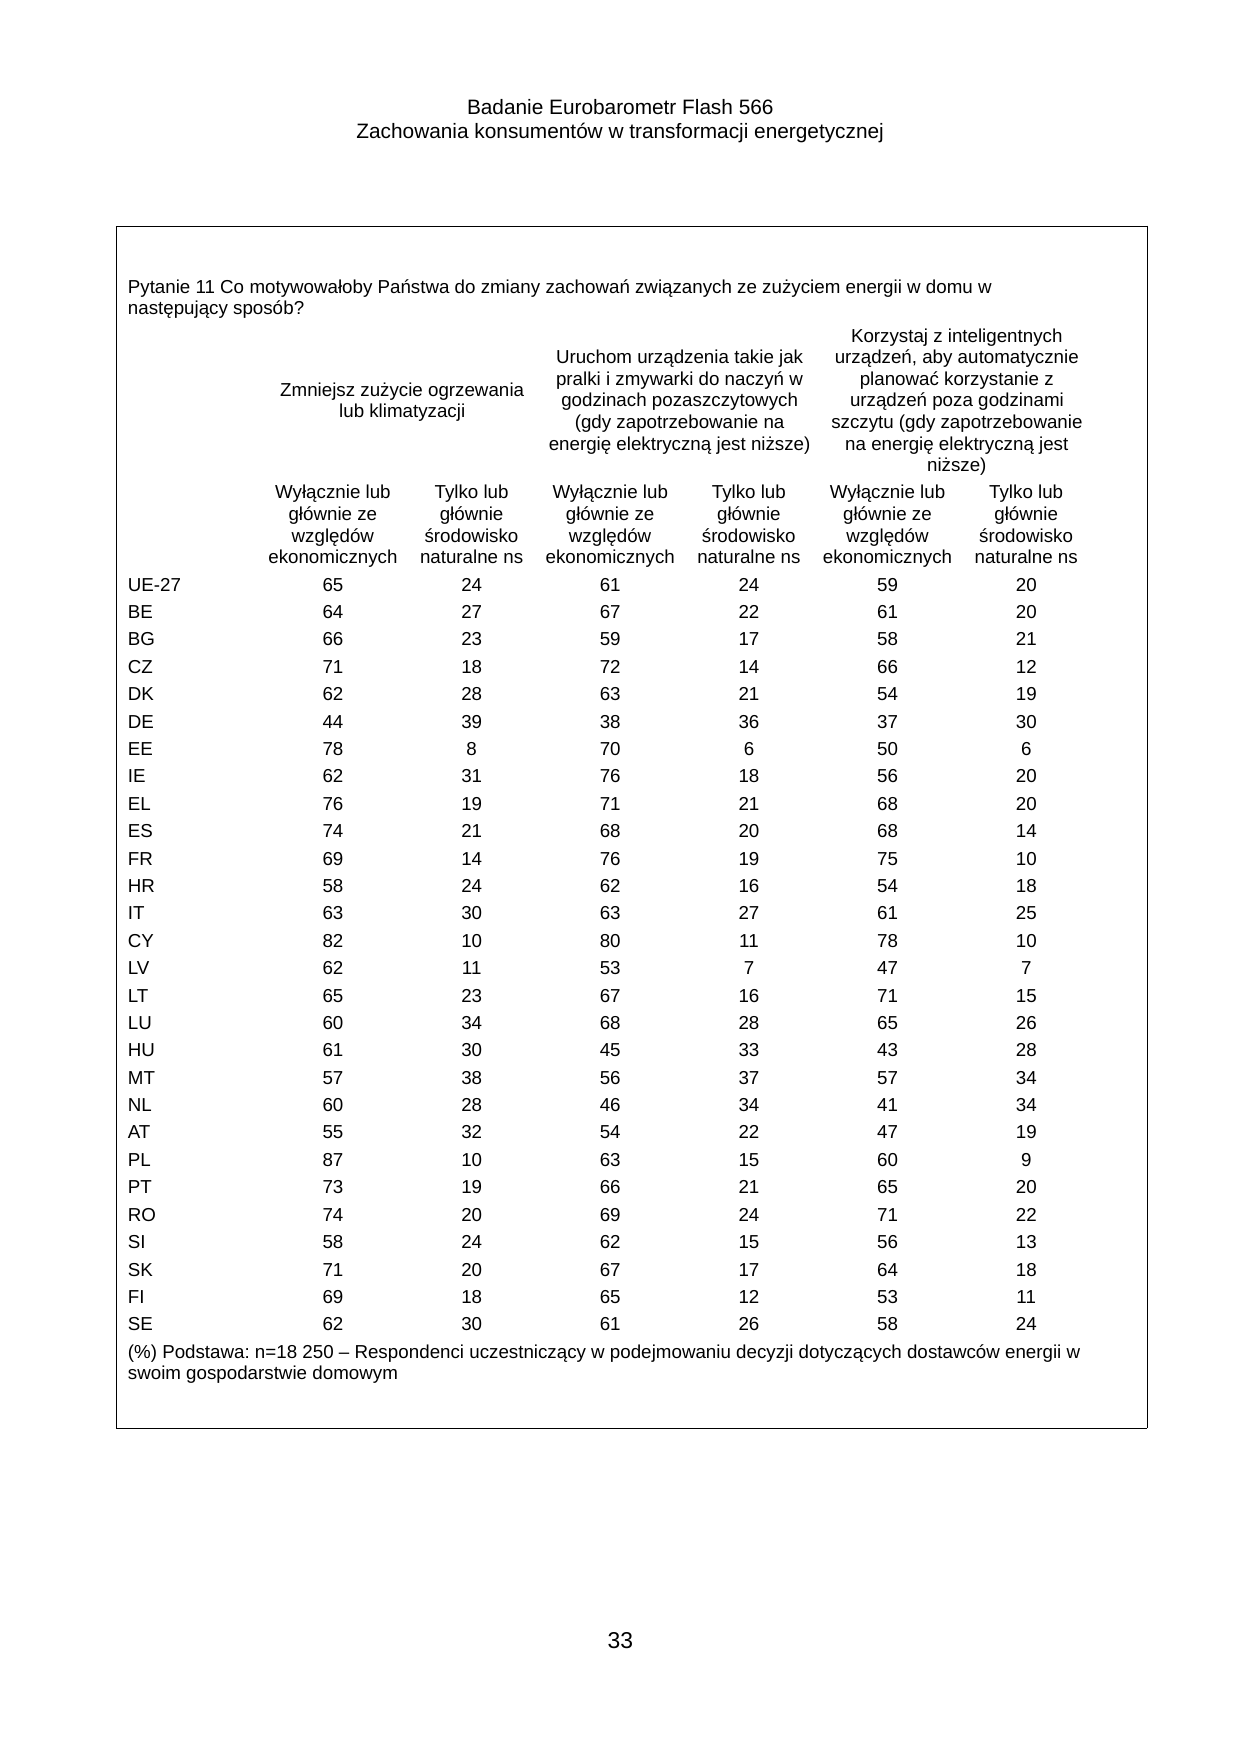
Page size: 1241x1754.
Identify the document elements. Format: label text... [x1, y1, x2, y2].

table_cell 18 [957, 872, 1095, 899]
table_cell 20 [957, 571, 1095, 598]
table_cell 57 [818, 1064, 957, 1091]
table_cell 24 [402, 872, 541, 899]
table_cell 37 [818, 708, 957, 735]
table_cell 24 [402, 1228, 541, 1255]
table_cell 80 [541, 927, 679, 954]
table_cell 27 [402, 598, 541, 625]
table_cell 21 [679, 680, 818, 707]
table_cell 21 [402, 817, 541, 844]
table_cell SE [125, 1310, 263, 1338]
table_cell 71 [818, 1201, 957, 1228]
table_cell 54 [818, 872, 957, 899]
table_cell 63 [541, 1146, 679, 1173]
table_cell 34 [957, 1091, 1095, 1118]
table_cell 14 [957, 817, 1095, 844]
table_cell 25 [957, 899, 1095, 927]
table_cell 11 [402, 954, 541, 981]
table_cell 67 [541, 981, 679, 1009]
table_cell 16 [679, 872, 818, 899]
table_cell 22 [679, 598, 818, 625]
table_cell 12 [957, 653, 1095, 680]
table_cell 78 [263, 735, 402, 762]
table_cell 34 [679, 1091, 818, 1118]
table_cell 74 [263, 817, 402, 844]
table_cell LV [125, 954, 263, 981]
table_cell 57 [263, 1064, 402, 1091]
table_cell 53 [818, 1283, 957, 1310]
table_cell 14 [679, 653, 818, 680]
table_cell 34 [402, 1009, 541, 1036]
table_cell 31 [402, 762, 541, 790]
table_cell 24 [957, 1310, 1095, 1338]
table_cell 65 [818, 1009, 957, 1036]
table_cell 19 [402, 790, 541, 817]
table_cell 20 [957, 598, 1095, 625]
table_cell 58 [263, 1228, 402, 1255]
table_cell 9 [957, 1146, 1095, 1173]
table_cell 10 [402, 927, 541, 954]
table_cell SI [125, 1228, 263, 1255]
table_cell 76 [263, 790, 402, 817]
table_cell HR [125, 872, 263, 899]
table_cell 47 [818, 954, 957, 981]
table_cell 58 [263, 872, 402, 899]
table_cell 18 [679, 762, 818, 790]
table_cell BG [125, 625, 263, 653]
table_cell 23 [402, 625, 541, 653]
table_cell 66 [263, 625, 402, 653]
table_cell SK [125, 1255, 263, 1283]
table_cell PL [125, 1146, 263, 1173]
table_cell 67 [541, 598, 679, 625]
table_cell Wyłącznie lub głównie ze względów ekonomicznych [263, 479, 402, 571]
table_cell 38 [402, 1064, 541, 1091]
table_cell 61 [541, 571, 679, 598]
table_cell 24 [679, 1201, 818, 1228]
table_cell 21 [957, 625, 1095, 653]
table_cell DE [125, 708, 263, 735]
table_cell FI [125, 1283, 263, 1310]
table_cell 68 [818, 817, 957, 844]
table_cell 10 [402, 1146, 541, 1173]
table_cell 45 [541, 1036, 679, 1064]
table_cell EL [125, 790, 263, 817]
table_cell 26 [679, 1310, 818, 1338]
table_cell 20 [957, 762, 1095, 790]
table_cell 18 [402, 653, 541, 680]
table_cell 61 [263, 1036, 402, 1064]
table_cell 60 [263, 1091, 402, 1118]
table_cell 54 [541, 1119, 679, 1146]
table_cell 65 [541, 1283, 679, 1310]
table_cell UE-27 [125, 571, 263, 598]
table_cell 44 [263, 708, 402, 735]
table_cell 18 [957, 1255, 1095, 1283]
table_cell 15 [679, 1146, 818, 1173]
table_cell 37 [679, 1064, 818, 1091]
table_cell 21 [679, 1173, 818, 1201]
table_cell 62 [263, 762, 402, 790]
table_cell 63 [541, 899, 679, 927]
table_cell 66 [541, 1173, 679, 1201]
table_cell 47 [818, 1119, 957, 1146]
table_cell Wyłącznie lub głównie ze względów ekonomicznych [541, 479, 679, 571]
table_cell 59 [818, 571, 957, 598]
table_cell 69 [263, 845, 402, 872]
table_cell (%) Podstawa: n=18 250 – Respondenci uczestniczący w podejmowaniu decyzji dotyczących dostawców energii w swoim gospodarstwie domowym [125, 1338, 1095, 1387]
table_cell 68 [818, 790, 957, 817]
table_cell 28 [957, 1036, 1095, 1064]
table_cell 14 [402, 845, 541, 872]
table_cell 17 [679, 1255, 818, 1283]
table_cell 72 [541, 653, 679, 680]
table_cell IT [125, 899, 263, 927]
table_cell 76 [541, 762, 679, 790]
table_cell EE [125, 735, 263, 762]
table_cell [125, 479, 263, 571]
table_cell 15 [679, 1228, 818, 1255]
table_cell 68 [541, 817, 679, 844]
table_cell 62 [541, 872, 679, 899]
table_cell 32 [402, 1119, 541, 1146]
table_cell RO [125, 1201, 263, 1228]
table_cell 58 [818, 625, 957, 653]
table_cell LU [125, 1009, 263, 1036]
table_cell 66 [818, 653, 957, 680]
table_cell 20 [402, 1255, 541, 1283]
table_cell 24 [402, 571, 541, 598]
table_cell 67 [541, 1255, 679, 1283]
table_cell NL [125, 1091, 263, 1118]
table_cell 27 [679, 899, 818, 927]
table_cell 33 [679, 1036, 818, 1064]
table_cell 34 [957, 1064, 1095, 1091]
table_header Pytanie 11 Co motywowałoby Państwa do zmiany zachowań związanych ze zużyciem energii w domu w następujący sposób? [125, 273, 1095, 322]
table_cell 28 [679, 1009, 818, 1036]
table_cell 71 [263, 1255, 402, 1283]
table_cell 56 [541, 1064, 679, 1091]
table_cell 71 [263, 653, 402, 680]
table_cell 19 [957, 680, 1095, 707]
table_cell 28 [402, 1091, 541, 1118]
table_cell 56 [818, 762, 957, 790]
table_cell 12 [679, 1283, 818, 1310]
table_cell 78 [818, 927, 957, 954]
table_cell 61 [818, 899, 957, 927]
table_cell 73 [263, 1173, 402, 1201]
table_cell 75 [818, 845, 957, 872]
table_cell 62 [263, 680, 402, 707]
table_cell 65 [263, 571, 402, 598]
table_cell 70 [541, 735, 679, 762]
table_cell 71 [818, 981, 957, 1009]
table_cell 13 [957, 1228, 1095, 1255]
table_cell 60 [818, 1146, 957, 1173]
table_cell 55 [263, 1119, 402, 1146]
table_cell 63 [263, 899, 402, 927]
table_cell 65 [818, 1173, 957, 1201]
table_cell 20 [957, 1173, 1095, 1201]
table_cell 20 [679, 817, 818, 844]
table_cell 24 [679, 571, 818, 598]
table_cell 87 [263, 1146, 402, 1173]
table_cell IE [125, 762, 263, 790]
table_cell 58 [818, 1310, 957, 1338]
table_cell AT [125, 1119, 263, 1146]
table_cell 38 [541, 708, 679, 735]
table_cell 76 [541, 845, 679, 872]
table_cell 59 [541, 625, 679, 653]
table_cell 22 [957, 1201, 1095, 1228]
table_cell 62 [263, 1310, 402, 1338]
table_cell 69 [263, 1283, 402, 1310]
table_cell Zmniejsz zużycie ogrzewania lub klimatyzacji [263, 322, 541, 478]
table_cell 82 [263, 927, 402, 954]
table_cell 50 [818, 735, 957, 762]
table_cell 8 [402, 735, 541, 762]
table_cell 62 [541, 1228, 679, 1255]
table_cell 36 [679, 708, 818, 735]
table_cell 11 [679, 927, 818, 954]
table_cell PT [125, 1173, 263, 1201]
table_cell 64 [818, 1255, 957, 1283]
table_cell 43 [818, 1036, 957, 1064]
table_cell 20 [957, 790, 1095, 817]
table_cell 22 [679, 1119, 818, 1146]
table_cell 18 [402, 1283, 541, 1310]
table_cell 23 [402, 981, 541, 1009]
table_cell Uruchom urządzenia takie jak pralki i zmywarki do naczyń w godzinach pozaszczytowych (gdy zapotrzebowanie na energię elektryczną jest niższe) [541, 322, 818, 478]
table_cell 56 [818, 1228, 957, 1255]
table_cell 30 [957, 708, 1095, 735]
table_cell 63 [541, 680, 679, 707]
table_cell 61 [541, 1310, 679, 1338]
table_cell Tylko lub głównie środowisko naturalne ns [402, 479, 541, 571]
table_cell CY [125, 927, 263, 954]
table_cell 64 [263, 598, 402, 625]
table_cell 46 [541, 1091, 679, 1118]
table_cell FR [125, 845, 263, 872]
table_cell 20 [402, 1201, 541, 1228]
table_cell 39 [402, 708, 541, 735]
table_cell 26 [957, 1009, 1095, 1036]
table_cell 74 [263, 1201, 402, 1228]
table_cell 62 [263, 954, 402, 981]
table_cell MT [125, 1064, 263, 1091]
table_cell 60 [263, 1009, 402, 1036]
table_cell 53 [541, 954, 679, 981]
table_cell 71 [541, 790, 679, 817]
table_cell 7 [679, 954, 818, 981]
table_cell 54 [818, 680, 957, 707]
table_cell HU [125, 1036, 263, 1064]
table_cell ES [125, 817, 263, 844]
table_cell 65 [263, 981, 402, 1009]
table_cell 30 [402, 899, 541, 927]
table_cell CZ [125, 653, 263, 680]
table_cell 19 [957, 1119, 1095, 1146]
table_cell [125, 322, 263, 478]
table_cell 10 [957, 927, 1095, 954]
table_cell 6 [679, 735, 818, 762]
table_cell 69 [541, 1201, 679, 1228]
table_cell 6 [957, 735, 1095, 762]
table_cell 30 [402, 1310, 541, 1338]
table_cell 15 [957, 981, 1095, 1009]
table_cell 21 [679, 790, 818, 817]
table_cell 28 [402, 680, 541, 707]
table_cell 17 [679, 625, 818, 653]
table_cell Korzystaj z inteligentnych urządzeń, aby automatycznie planować korzystanie z urządzeń poza godzinami szczytu (gdy zapotrzebowanie na energię elektryczną jest niższe) [818, 322, 1095, 478]
table_cell 7 [957, 954, 1095, 981]
table_cell BE [125, 598, 263, 625]
table_cell LT [125, 981, 263, 1009]
table_cell DK [125, 680, 263, 707]
table_cell 10 [957, 845, 1095, 872]
table_cell 68 [541, 1009, 679, 1036]
table_cell 16 [679, 981, 818, 1009]
table_cell 30 [402, 1036, 541, 1064]
table_cell Tylko lub głównie środowisko naturalne ns [957, 479, 1095, 571]
table_cell 11 [957, 1283, 1095, 1310]
table_cell Tylko lub głównie środowisko naturalne ns [679, 479, 818, 571]
table_cell 41 [818, 1091, 957, 1118]
table_cell 61 [818, 598, 957, 625]
table_cell 19 [402, 1173, 541, 1201]
table_cell Wyłącznie lub głównie ze względów ekonomicznych [818, 479, 957, 571]
table_cell 19 [679, 845, 818, 872]
